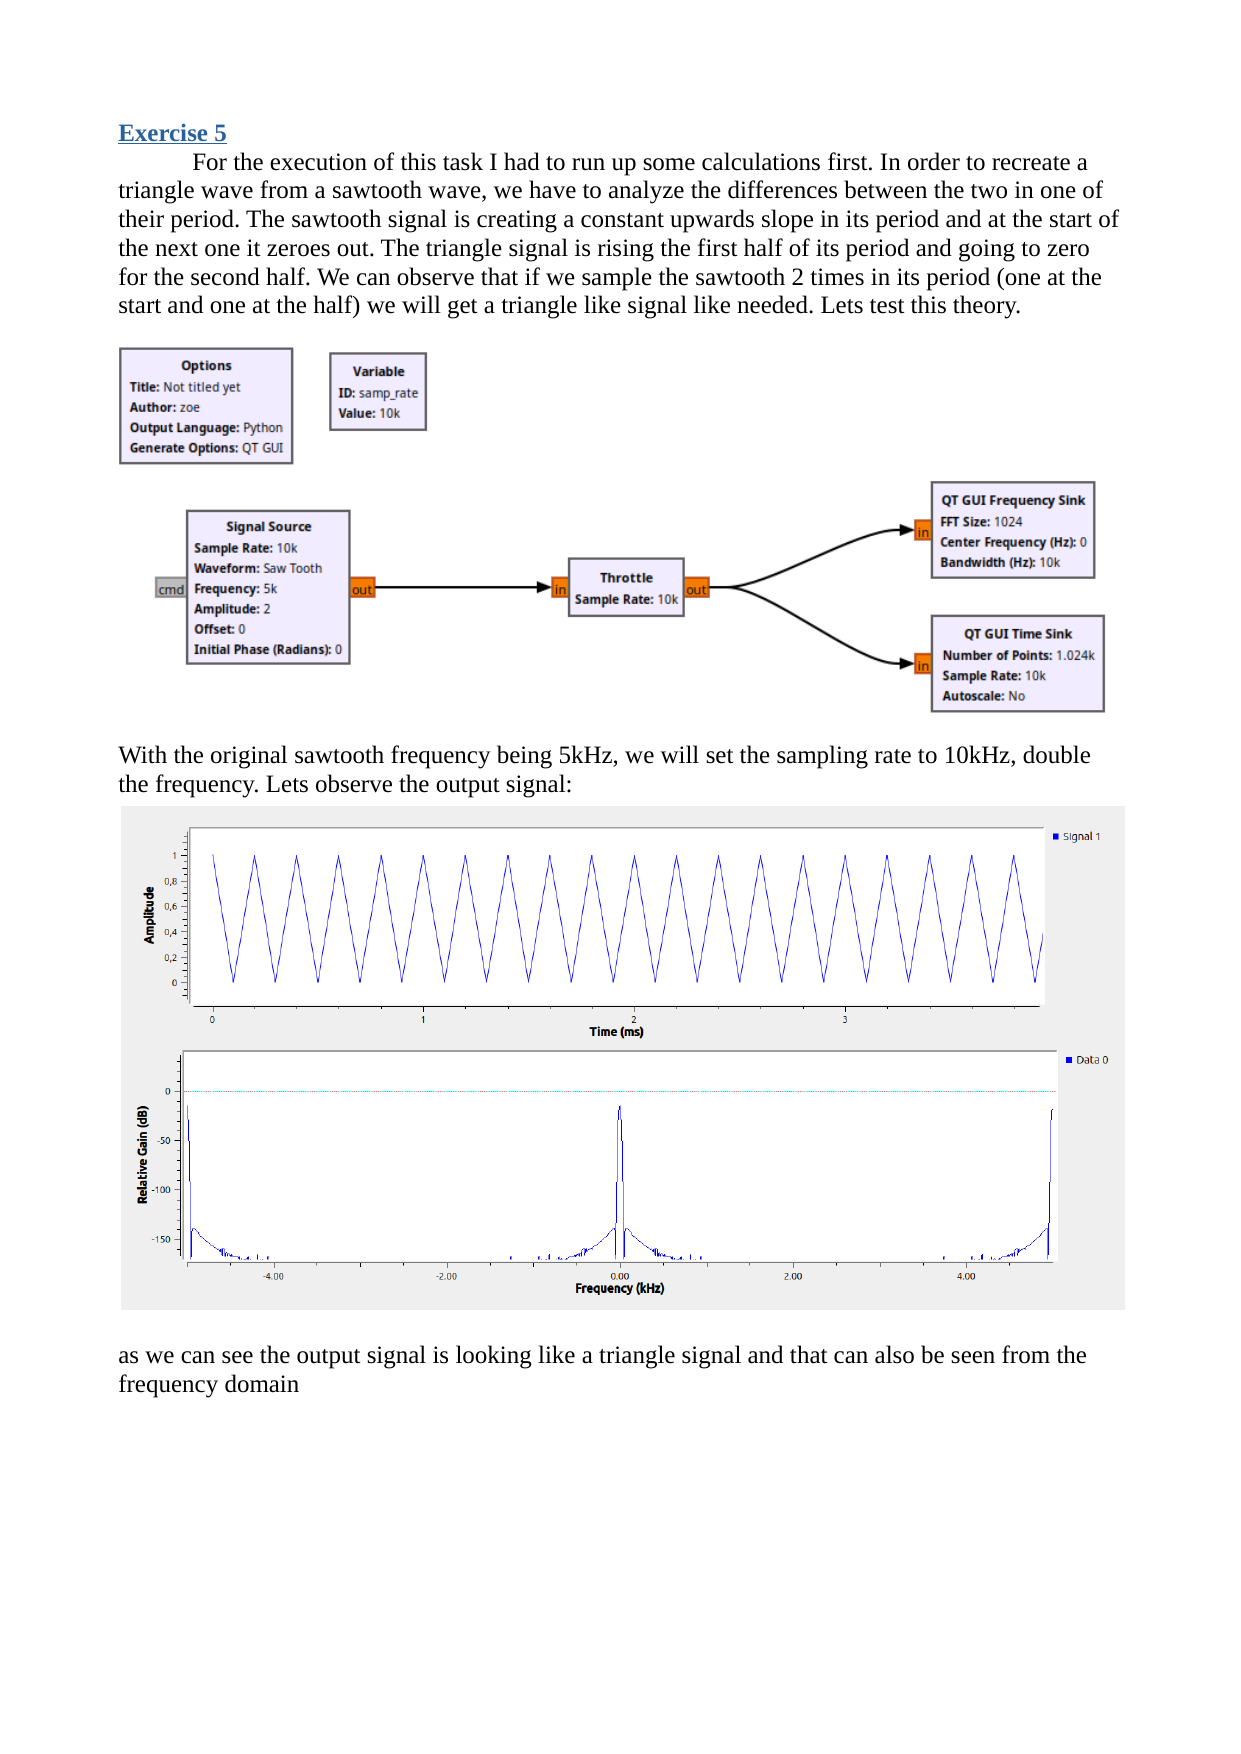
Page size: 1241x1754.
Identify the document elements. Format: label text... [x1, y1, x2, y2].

text For the execution of this task I had to run up some calculations first. In order to recreate a triangle wave from a sawtooth wave, we have to analyze the differences between the two in one of their period. The sawtooth signal is creating a constant upwards slope in its period and at the start of the next one it zeroes out. The triangle signal is rising the first half of its period and going to zero for the second half. We can observe that if we sample the sawtooth 2 times in its period (one at the start and one at the half) we will get a triangle like signal like needed. Lets test this theory. [118, 147, 1122, 319]
text [118, 319, 1122, 344]
text as we can see the output signal is looking like a triangle signal and that can also be seen from the frequency domain [118, 1341, 1122, 1398]
text Exercise 5 [118, 118, 1122, 147]
text With the original sawtooth frequency being 5kHz, we will set the sampling rate to 10kHz, double the frequency. Lets observe the output signal: [118, 740, 1122, 797]
picture [118, 344, 1123, 740]
picture [121, 806, 1125, 1310]
